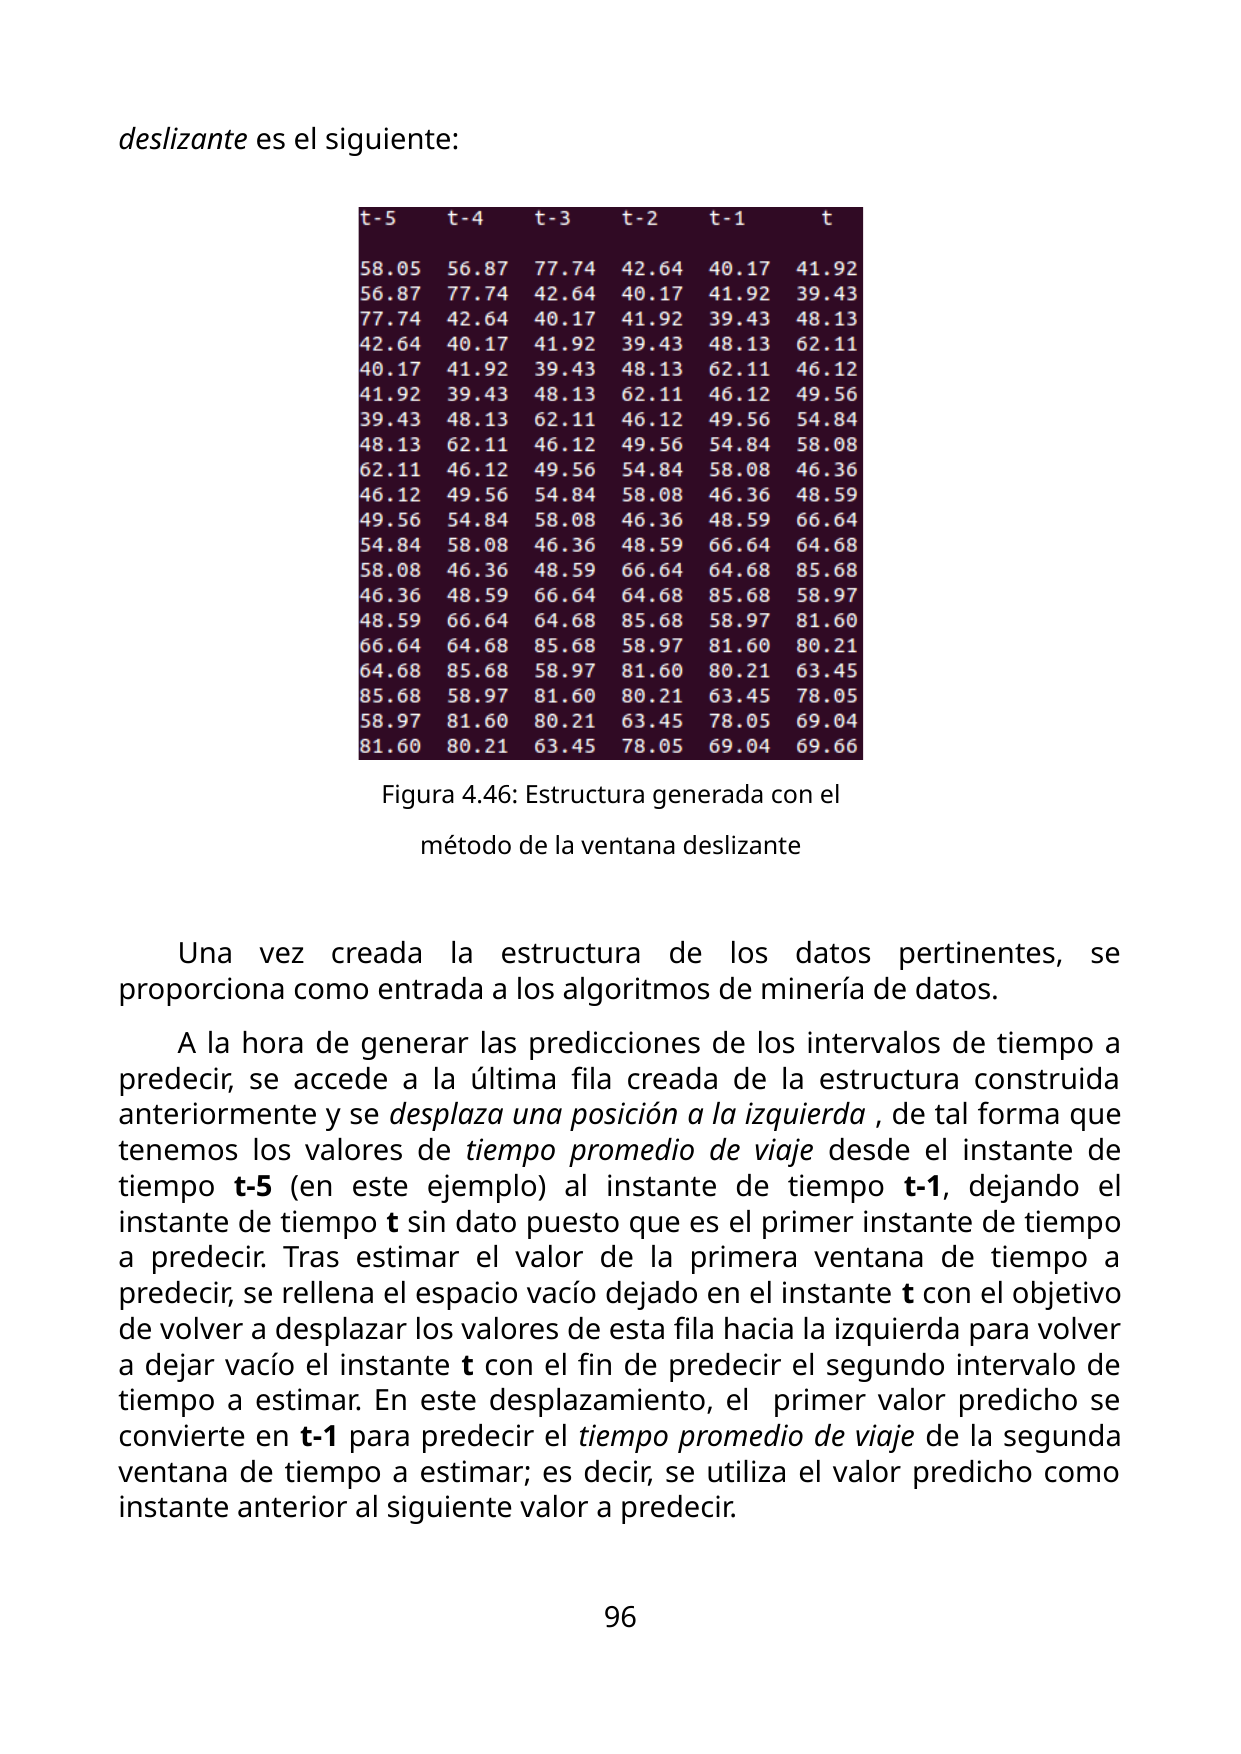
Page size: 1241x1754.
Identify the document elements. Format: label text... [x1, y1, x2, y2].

text Una vez creada la estructura de los datos pertinentes, se proporciona como entrada a los algoritmos de minería de datos. [118, 932, 1122, 1008]
text A la hora de generar las predicciones de los intervalos de tiempo a predecir, se accede a la última fila creada de la estructura construida anteriormente y se desplaza una posición a la izquierda , de tal forma que tenemos los valores de tiempo promedio de viaje desde el instante de tiempo t-5 (en este ejemplo) al instante de tiempo t-1, dejando el instante de tiempo t sin dato puesto que es el primer instante de tiempo a predecir. Tras estimar el valor de la primera ventana de tiempo a predecir, se rellena el espacio vacío dejado en el instante t con el objetivo de volver a desplazar los valores de esta fila hacia la izquierda para volver a dejar vacío el instante t con el fin de predecir el segundo intervalo de tiempo a estimar. En este desplazamiento, el primer valor predicho se convierte en t-1 para predecir el tiempo promedio de viaje de la segunda ventana de tiempo a estimar; es decir, se utiliza el valor predicho como instante anterior al siguiente valor a predecir. [118, 1022, 1122, 1526]
picture [358, 207, 864, 760]
text deslizante es el siguiente: [118, 118, 1122, 158]
text Figura 4.46: Estructura generada con el método de la ventana deslizante [358, 760, 863, 861]
